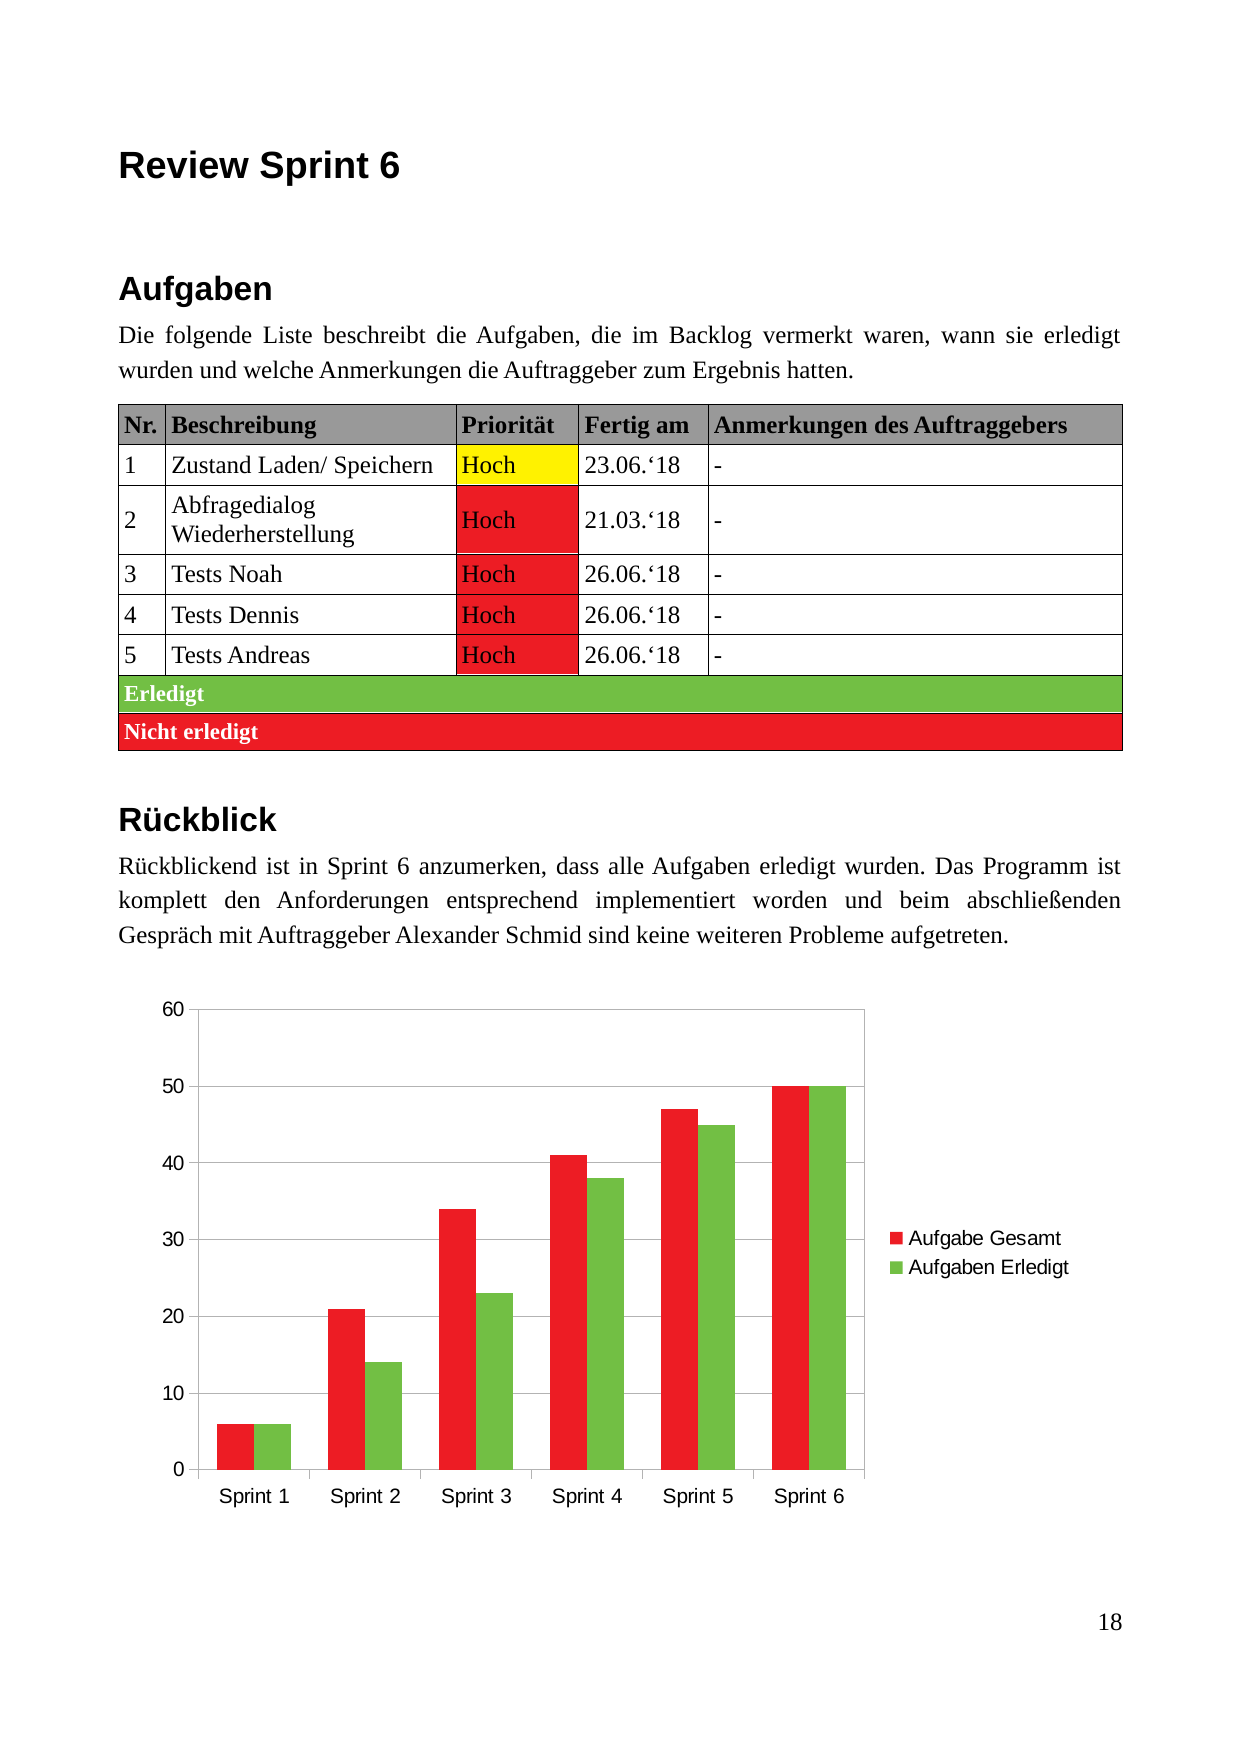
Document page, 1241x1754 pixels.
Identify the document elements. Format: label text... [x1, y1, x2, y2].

subtitle Rückblick [118, 800, 1122, 839]
table_header Priorität [457, 405, 578, 444]
table_header Anmerkungen des Auftraggebers [709, 405, 1122, 444]
table_cell - [709, 486, 1122, 553]
table_cell Nicht erledigt [119, 714, 1122, 750]
table_cell 26.06.‘18 [579, 595, 708, 634]
table_header Nr. [119, 405, 165, 444]
table_cell 5 [119, 635, 165, 674]
table_cell Hoch [457, 486, 578, 553]
table_cell Hoch [457, 595, 578, 634]
table_cell 4 [119, 595, 165, 634]
table_cell 1 [119, 445, 165, 484]
table_cell Tests Noah [166, 555, 456, 594]
table_cell - [709, 635, 1122, 674]
text Die folgende Liste beschreibt die Aufgaben, die im Backlog vermerkt waren, wann sie erledigt wurden und welche Anmerkungen die Auftraggeber zum Ergebnis hatten. [118, 320, 1122, 383]
table_cell 3 [119, 555, 165, 594]
table_header Beschreibung [166, 405, 456, 444]
table_cell Tests Andreas [166, 635, 456, 674]
subtitle Review Sprint 6 [118, 143, 1122, 187]
subtitle Aufgaben [118, 269, 1122, 308]
table_cell - [709, 555, 1122, 594]
table_cell Hoch [457, 555, 578, 594]
table_cell Tests Dennis [166, 595, 456, 634]
table_cell Zustand Laden/ Speichern [166, 445, 456, 484]
table_cell 26.06.‘18 [579, 635, 708, 674]
table_cell Erledigt [119, 676, 1122, 712]
table_cell Hoch [457, 635, 578, 674]
table_cell - [709, 595, 1122, 634]
table_cell Hoch [457, 445, 578, 484]
table_header Fertig am [579, 405, 708, 444]
table_cell 2 [119, 486, 165, 553]
table_cell 26.06.‘18 [579, 555, 708, 594]
table_cell - [709, 445, 1122, 484]
table_cell 23.06.‘18 [579, 445, 708, 484]
text Rückblickend ist in Sprint 6 anzumerken, dass alle Aufgaben erledigt wurden. Das Programm ist komplett den Anforderungen entsprechend implementiert worden und beim abschließenden Gespräch mit Auftraggeber Alexander Schmid sind keine weiteren Probleme aufgetreten. [118, 851, 1122, 949]
table_cell 21.03.‘18 [579, 486, 708, 553]
table_cell Abfragedialog Wiederherstellung [166, 486, 456, 553]
